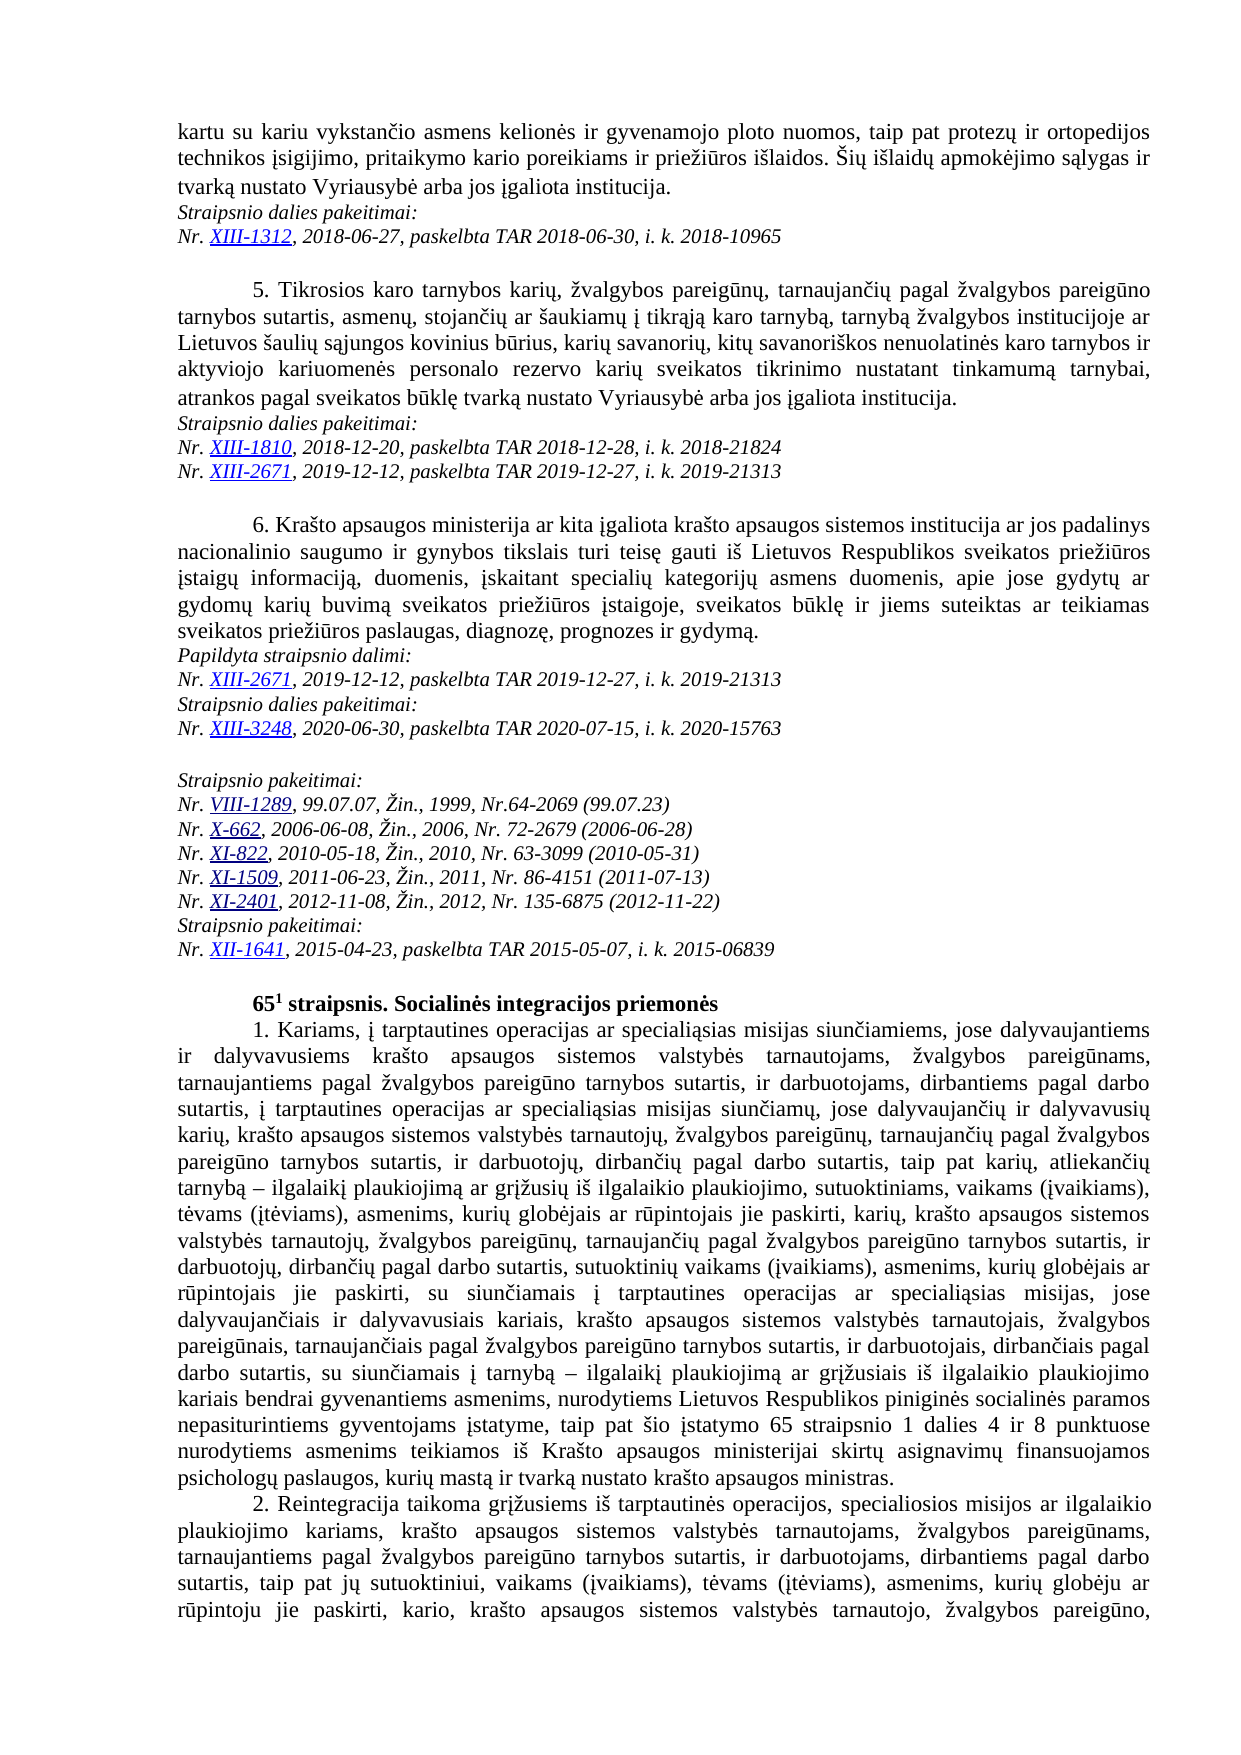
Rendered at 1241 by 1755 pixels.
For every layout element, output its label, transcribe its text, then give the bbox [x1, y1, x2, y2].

text Nr. XIII-2671, 2019-12-12, paskelbta TAR 2019-12-27, i. k. 2019-21313 [177, 667, 1152, 691]
text kartu su kariu vykstančio asmens kelionės ir gyvenamojo ploto nuomos, taip pat protezų ir ortopedijos technikos įsigijimo, pritaikymo kario poreikiams ir priežiūros išlaidos. Šių išlaidų apmokėjimo sąlygas ir tvarką nustato Vyriausybė arba jos įgaliota institucija. [177, 118, 1152, 199]
text Straipsnio dalies pakeitimai: [177, 411, 1152, 435]
text Nr. XII-1641, 2015-04-23, paskelbta TAR 2015-05-07, i. k. 2015-06839 [177, 937, 1152, 961]
text Straipsnio dalies pakeitimai: [177, 691, 1152, 716]
text 1. Kariams, į tarptautines operacijas ar specialiąsias misijas siunčiamiems, jose dalyvaujantiems ir dalyvavusiems krašto apsaugos sistemos valstybės tarnautojams, žvalgybos pareigūnams, tarnaujantiems pagal žvalgybos pareigūno tarnybos sutartis, ir darbuotojams, dirbantiems pagal darbo sutartis, į tarptautines operacijas ar specialiąsias misijas siunčiamų, jose dalyvaujančių ir dalyvavusių karių, krašto apsaugos sistemos valstybės tarnautojų, žvalgybos pareigūnų, tarnaujančių pagal žvalgybos pareigūno tarnybos sutartis, ir darbuotojų, dirbančių pagal darbo sutartis, taip pat karių, atliekančių tarnybą – ilgalaikį plaukiojimą ar grįžusių iš ilgalaikio plaukiojimo, sutuoktiniams, vaikams (įvaikiams), tėvams (įtėviams), asmenims, kurių globėjais ar rūpintojais jie paskirti, karių, krašto apsaugos sistemos valstybės tarnautojų, žvalgybos pareigūnų, tarnaujančių pagal žvalgybos pareigūno tarnybos sutartis, ir darbuotojų, dirbančių pagal darbo sutartis, sutuoktinių vaikams (įvaikiams), asmenims, kurių globėjais ar rūpintojais jie paskirti, su siunčiamais į tarptautines operacijas ar specialiąsias misijas, jose dalyvaujančiais ir dalyvavusiais kariais, krašto apsaugos sistemos valstybės tarnautojais, žvalgybos pareigūnais, tarnaujančiais pagal žvalgybos pareigūno tarnybos sutartis, ir darbuotojais, dirbančiais pagal darbo sutartis, su siunčiamais į tarnybą – ilgalaikį plaukiojimą ar grįžusiais iš ilgalaikio plaukiojimo kariais bendrai gyvenantiems asmenims, nurodytiems Lietuvos Respublikos piniginės socialinės paramos nepasiturintiems gyventojams įstatyme, taip pat šio įstatymo 65 straipsnio 1 dalies 4 ir 8 punktuose nurodytiems asmenims teikiamos iš Krašto apsaugos ministerijai skirtų asignavimų finansuojamos psichologų paslaugos, kurių mastą ir tvarką nustato krašto apsaugos ministras. [177, 1016, 1152, 1490]
text Nr. XIII-3248, 2020-06-30, paskelbta TAR 2020-07-15, i. k. 2020-15763 [177, 716, 1152, 739]
text Nr. XI-2401, 2012-11-08, Žin., 2012, Nr. 135-6875 (2012-11-22) [177, 889, 1152, 913]
text Nr. XIII-2671, 2019-12-12, paskelbta TAR 2019-12-27, i. k. 2019-21313 [177, 459, 1152, 483]
text Nr. XI-1509, 2011-06-23, Žin., 2011, Nr. 86-4151 (2011-07-13) [177, 864, 1152, 889]
text Straipsnio pakeitimai: [177, 768, 1152, 792]
text Straipsnio pakeitimai: [177, 913, 1152, 937]
text Straipsnio dalies pakeitimai: [177, 199, 1152, 224]
text 6. Krašto apsaugos ministerija ar kita įgaliota krašto apsaugos sistemos institucija ar jos padalinys nacionalinio saugumo ir gynybos tikslais turi teisę gauti iš Lietuvos Respublikos sveikatos priežiūros įstaigų informaciją, duomenis, įskaitant specialių kategorijų asmens duomenis, apie jose gydytų ar gydomų karių buvimą sveikatos priežiūros įstaigoje, sveikatos būklę ir jiems suteiktas ar teikiamas sveikatos priežiūros paslaugas, diagnozę, prognozes ir gydymą. [177, 512, 1152, 643]
text Nr. XI-822, 2010-05-18, Žin., 2010, Nr. 63-3099 (2010-05-31) [177, 841, 1152, 864]
text Papildyta straipsnio dalimi: [177, 643, 1152, 667]
text 5. Tikrosios karo tarnybos karių, žvalgybos pareigūnų, tarnaujančių pagal žvalgybos pareigūno tarnybos sutartis, asmenų, stojančių ar šaukiamų į tikrąją karo tarnybą, tarnybą žvalgybos institucijoje ar Lietuvos šaulių sąjungos kovinius būrius, karių savanorių, kitų savanoriškos nenuolatinės karo tarnybos ir aktyviojo kariuomenės personalo rezervo karių sveikatos tikrinimo nustatant tinkamumą tarnybai, atrankos pagal sveikatos būklę tvarką nustato Vyriausybė arba jos įgaliota institucija. [177, 276, 1152, 411]
text 651 straipsnis. Socialinės integracijos priemonės [177, 989, 1152, 1016]
text Nr. X-662, 2006-06-08, Žin., 2006, Nr. 72-2679 (2006-06-28) [177, 816, 1152, 841]
text Nr. XIII-1810, 2018-12-20, paskelbta TAR 2018-12-28, i. k. 2018-21824 [177, 435, 1152, 459]
text 2. Reintegracija taikoma grįžusiems iš tarptautinės operacijos, specialiosios misijos ar ilgalaikio plaukiojimo kariams, krašto apsaugos sistemos valstybės tarnautojams, žvalgybos pareigūnams, tarnaujantiems pagal žvalgybos pareigūno tarnybos sutartis, ir darbuotojams, dirbantiems pagal darbo sutartis, taip pat jų sutuoktiniui, vaikams (įvaikiams), tėvams (įtėviams), asmenims, kurių globėju ar rūpintoju jie paskirti, kario, krašto apsaugos sistemos valstybės tarnautojo, žvalgybos pareigūno, [177, 1490, 1152, 1622]
text Nr. VIII-1289, 99.07.07, Žin., 1999, Nr.64-2069 (99.07.23) [177, 792, 1152, 816]
text Nr. XIII-1312, 2018-06-27, paskelbta TAR 2018-06-30, i. k. 2018-10965 [177, 224, 1152, 248]
